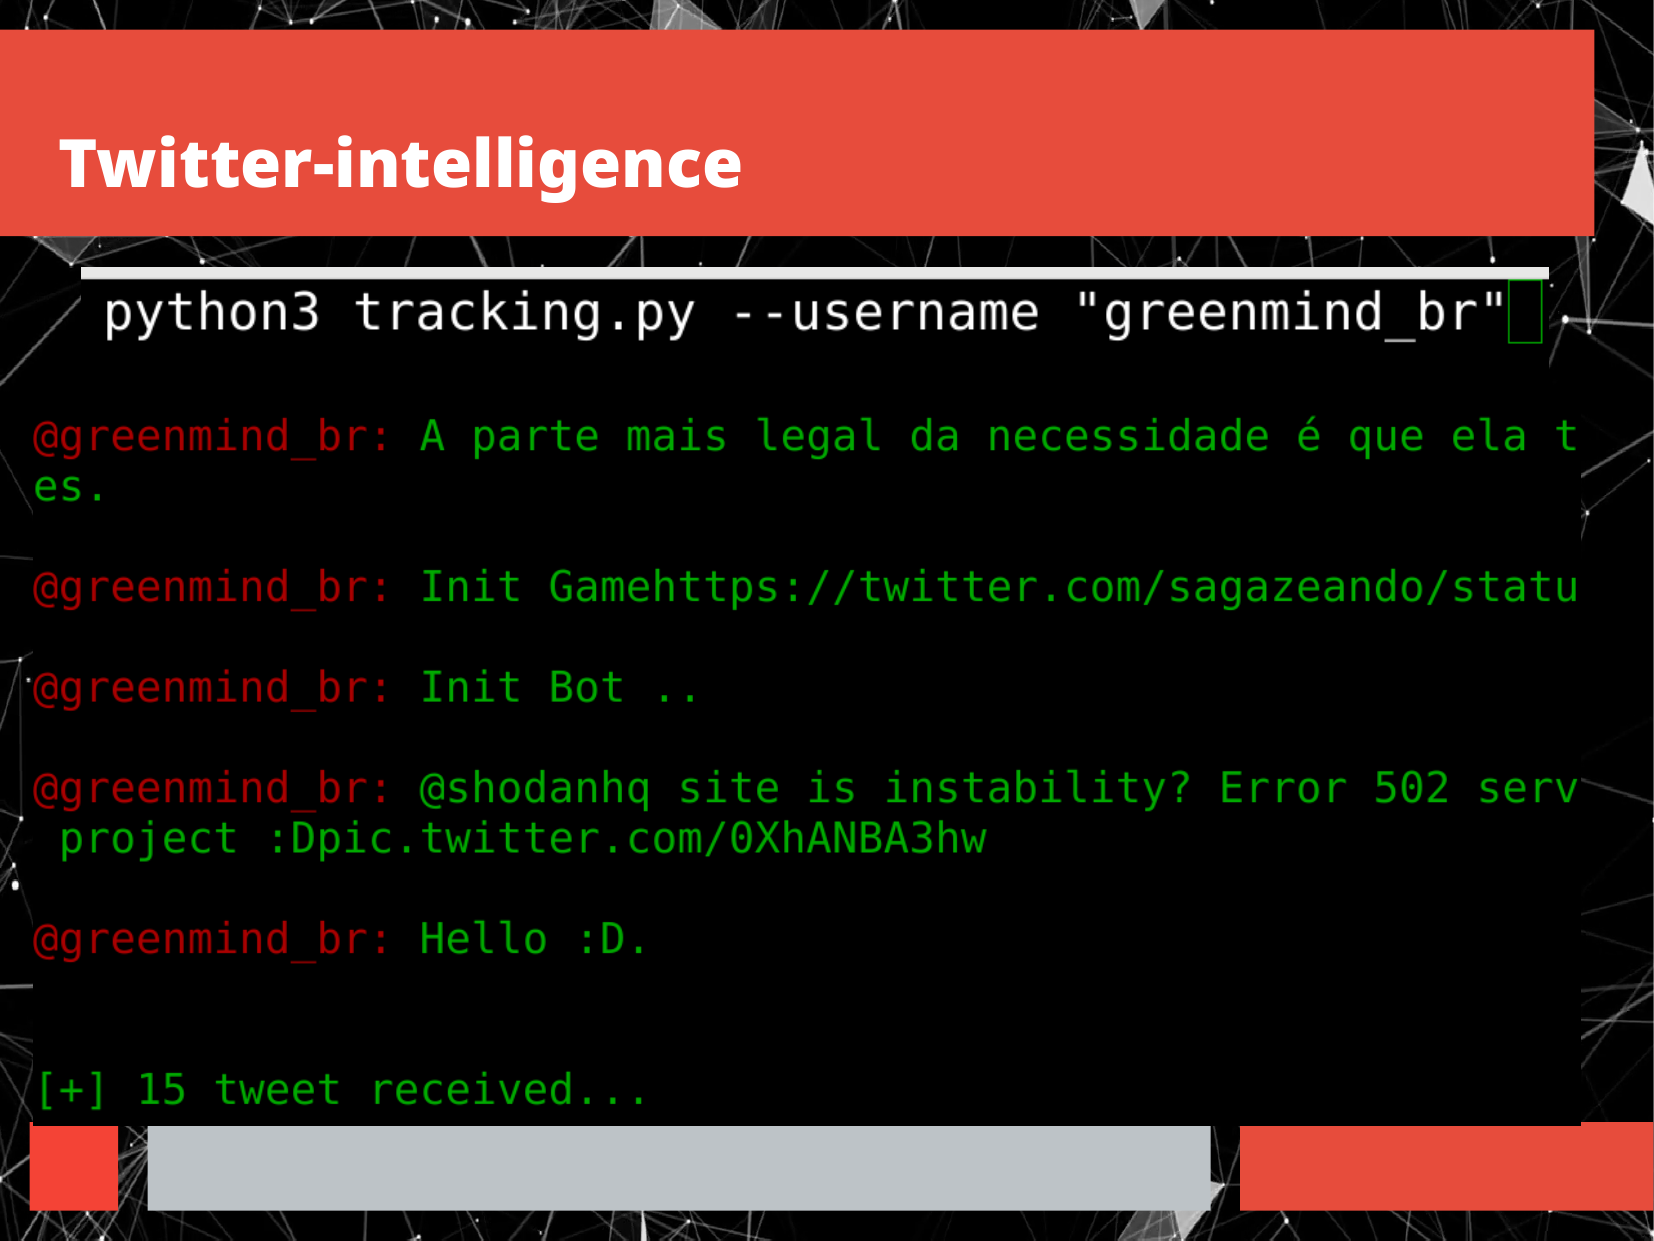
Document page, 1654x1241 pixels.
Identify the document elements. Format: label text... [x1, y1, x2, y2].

picture [0, 0, 1654, 1241]
title Twitter-intelligence [59, 59, 1595, 207]
